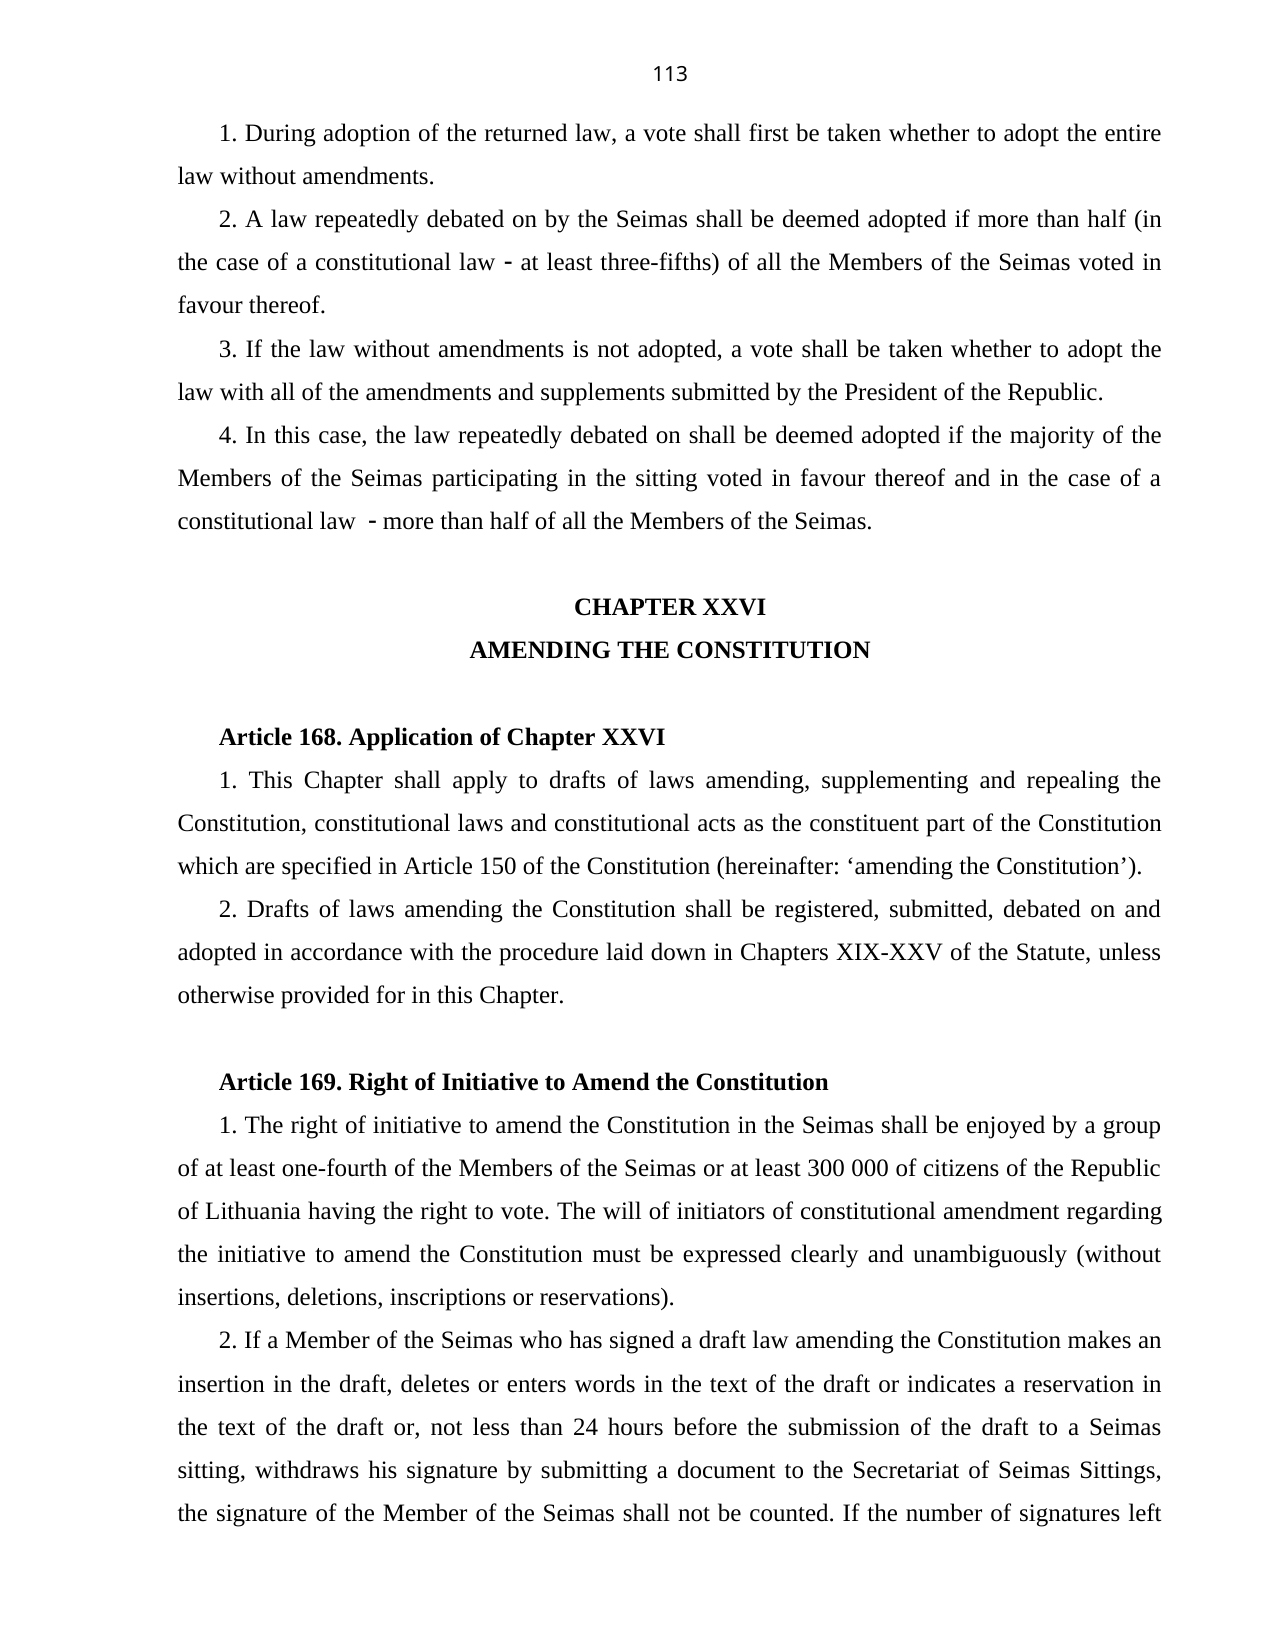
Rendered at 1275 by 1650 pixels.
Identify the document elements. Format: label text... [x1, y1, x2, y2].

text 1. The right of initiative to amend the Constitution in the Seimas shall be enjoyed by a group of at least one-fourth of the Members of the Seimas or at least 300 000 of citizens of the Republic of Lithuania having the right to vote. The will of initiators of constitutional amendment regarding the initiative to amend the Constitution must be expressed clearly and unambiguously (without insertions, deletions, inscriptions or reservations). [177, 1110, 1163, 1311]
text 2. If a Member of the Seimas who has signed a draft law amending the Constitution makes an insertion in the draft, deletes or enters words in the text of the draft or indicates a reservation in the text of the draft or, not less than 24 hours before the submission of the draft to a Seimas sitting, withdraws his signature by submitting a document to the Secretariat of Seimas Sittings, the signature of the Member of the Seimas shall not be counted. If the number of signatures left [177, 1326, 1163, 1527]
text 1. This Chapter shall apply to drafts of laws amending, supplementing and repealing the Constitution, constitutional laws and constitutional acts as the constituent part of the Constitution which are specified in Article 150 of the Constitution (hereinafter: ‘amending the Constitution’). [177, 765, 1163, 880]
text AMENDING THE CONSTITUTION [177, 636, 1163, 664]
text Article 168. Application of Chapter XXVI [177, 722, 1163, 751]
text 2. A law repeatedly debated on by the Seimas shall be deemed adopted if more than half (in the case of a constitutional law  at least three-fifths) of all the Members of the Seimas voted in favour thereof. [177, 204, 1163, 319]
text Article 169. Right of Initiative to Amend the Constitution [177, 1067, 1163, 1096]
text 2. Drafts of laws amending the Constitution shall be registered, submitted, debated on and adopted in accordance with the procedure laid down in Chapters XIX-XXV of the Statute, unless otherwise provided for in this Chapter. [177, 894, 1163, 1009]
text Chapter XXVI [177, 592, 1163, 621]
text 1. During adoption of the returned law, a vote shall first be taken whether to adopt the entire law without amendments. [177, 118, 1163, 190]
text 4. In this case, the law repeatedly debated on shall be deemed adopted if the majority of the Members of the Seimas participating in the sitting voted in favour thereof and in the case of a constitutional law  more than half of all the Members of the Seimas. [177, 420, 1163, 535]
text 3. If the law without amendments is not adopted, a vote shall be taken whether to adopt the law with all of the amendments and supplements submitted by the President of the Republic. [177, 334, 1163, 406]
